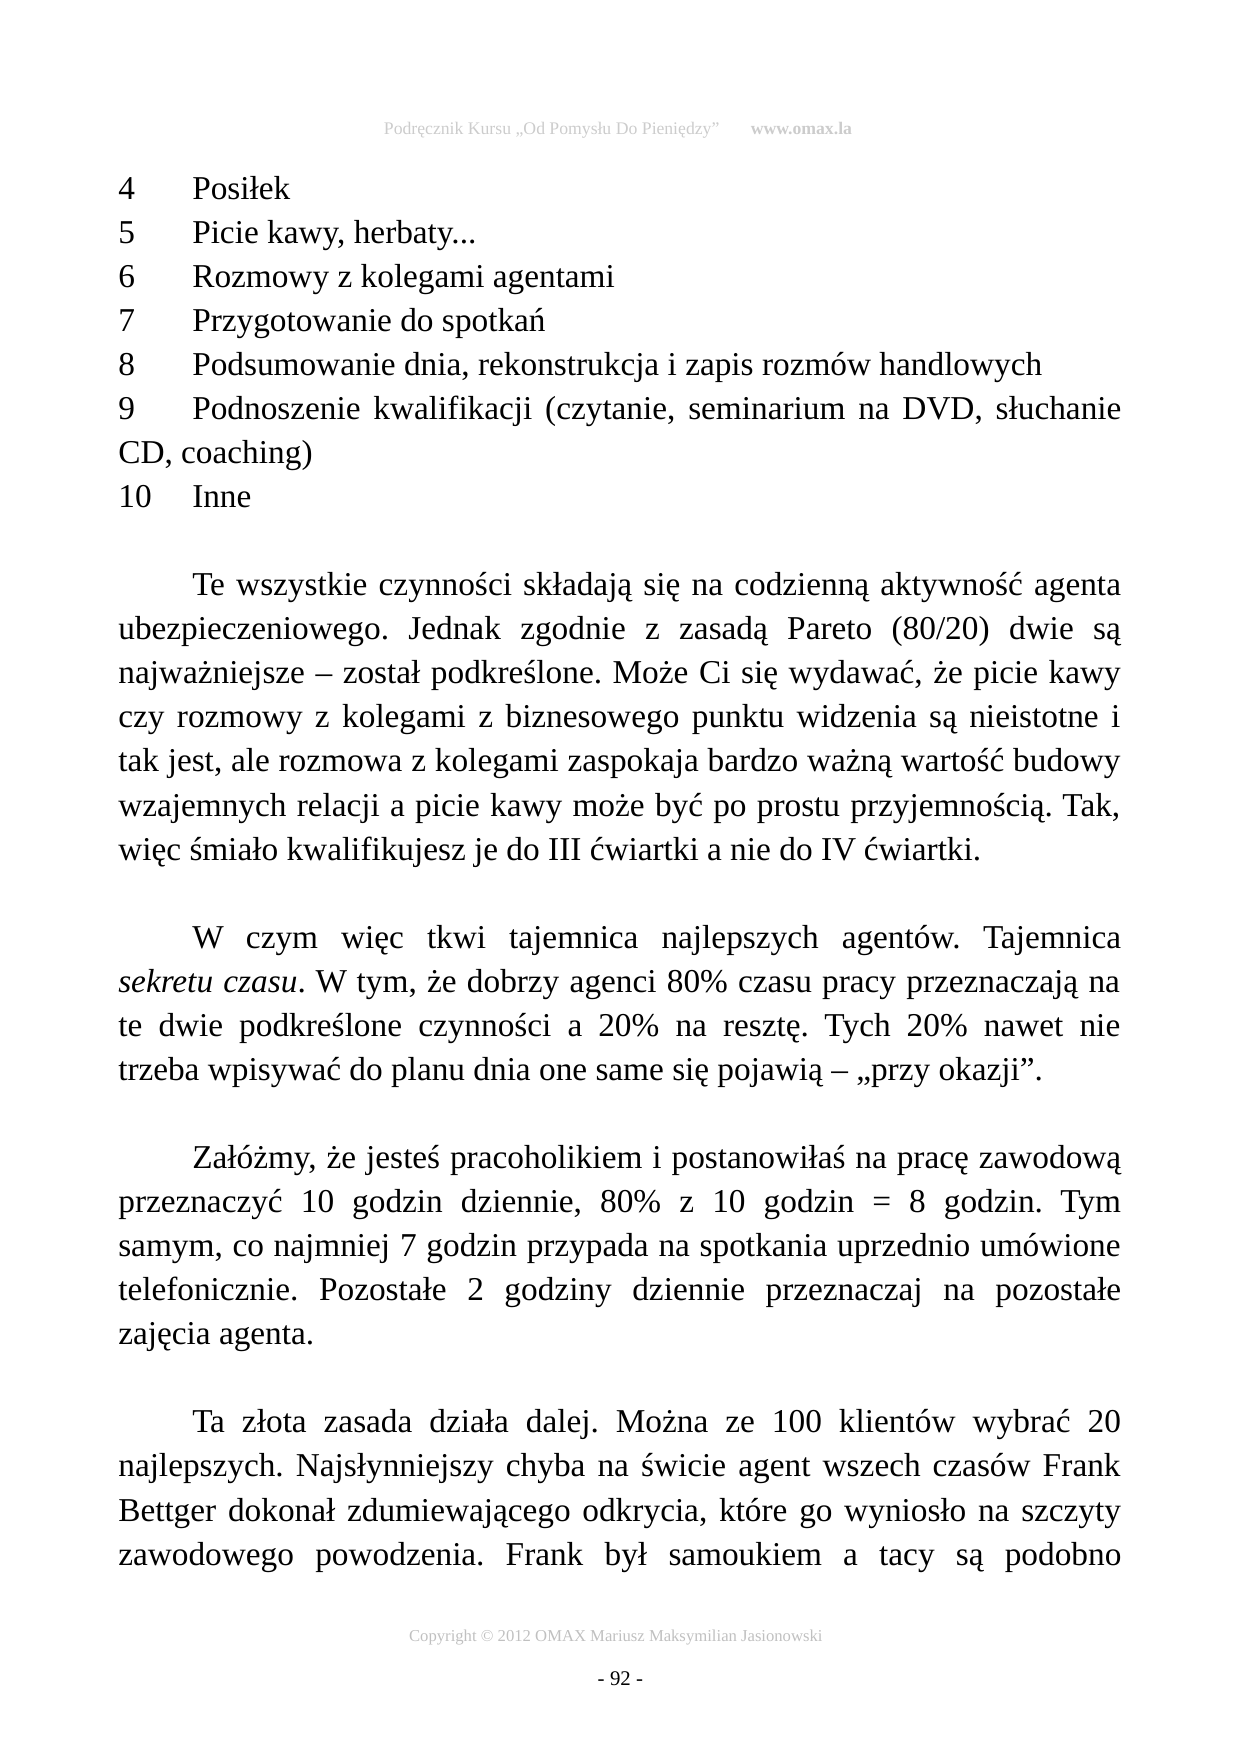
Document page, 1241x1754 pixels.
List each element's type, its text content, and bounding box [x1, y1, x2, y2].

text Ta złota zasada działa dalej. Można ze 100 klientów wybrać 20 najlepszych. Najsłynniejszy chyba na świcie agent wszech czasów Frank Bettger dokonał zdumiewającego odkrycia, które go wyniosło na szczyty zawodowego powodzenia. Frank był samoukiem a tacy są podobno [118, 1402, 1122, 1572]
list Przygotowanie do spotkań [118, 300, 1122, 338]
list Inne [118, 476, 1122, 515]
list Picie kawy, herbaty... [118, 212, 1122, 250]
text Te wszystkie czynności składają się na codzienną aktywność agenta ubezpieczeniowego. Jednak zgodnie z zasadą Pareto (80/20) dwie są najważniejsze – został podkreślone. Może Ci się wydawać, że picie kawy czy rozmowy z kolegami z biznesowego punktu widzenia są nieistotne i tak jest, ale rozmowa z kolegami zaspokaja bardzo ważną wartość budowy wzajemnych relacji a picie kawy może być po prostu przyjemnością. Tak, więc śmiało kwalifikujesz je do III ćwiartki a nie do IV ćwiartki. [118, 564, 1122, 867]
list Podnoszenie kwalifikacji (czytanie, seminarium na DVD, słuchanie CD, coaching) [118, 388, 1122, 471]
list Posiłek [118, 168, 1122, 206]
list Rozmowy z kolegami agentami [118, 256, 1122, 294]
text W czym więc tkwi tajemnica najlepszych agentów. Tajemnica sekretu czasu. W tym, że dobrzy agenci 80% czasu pracy przeznaczają na te dwie podkreślone czynności a 20% na resztę. Tych 20% nawet nie trzeba wpisywać do planu dnia one same się pojawią – „przy okazji”. [118, 917, 1122, 1087]
list Podsumowanie dnia, rekonstrukcja i zapis rozmów handlowych [118, 344, 1122, 382]
text Załóżmy, że jesteś pracoholikiem i postanowiłaś na pracę zawodową przeznaczyć 10 godzin dziennie, 80% z 10 godzin = 8 godzin. Tym samym, co najmniej 7 godzin przypada na spotkania uprzednio umówione telefonicznie. Pozostałe 2 godziny dziennie przeznaczaj na pozostałe zajęcia agenta. [118, 1137, 1122, 1352]
